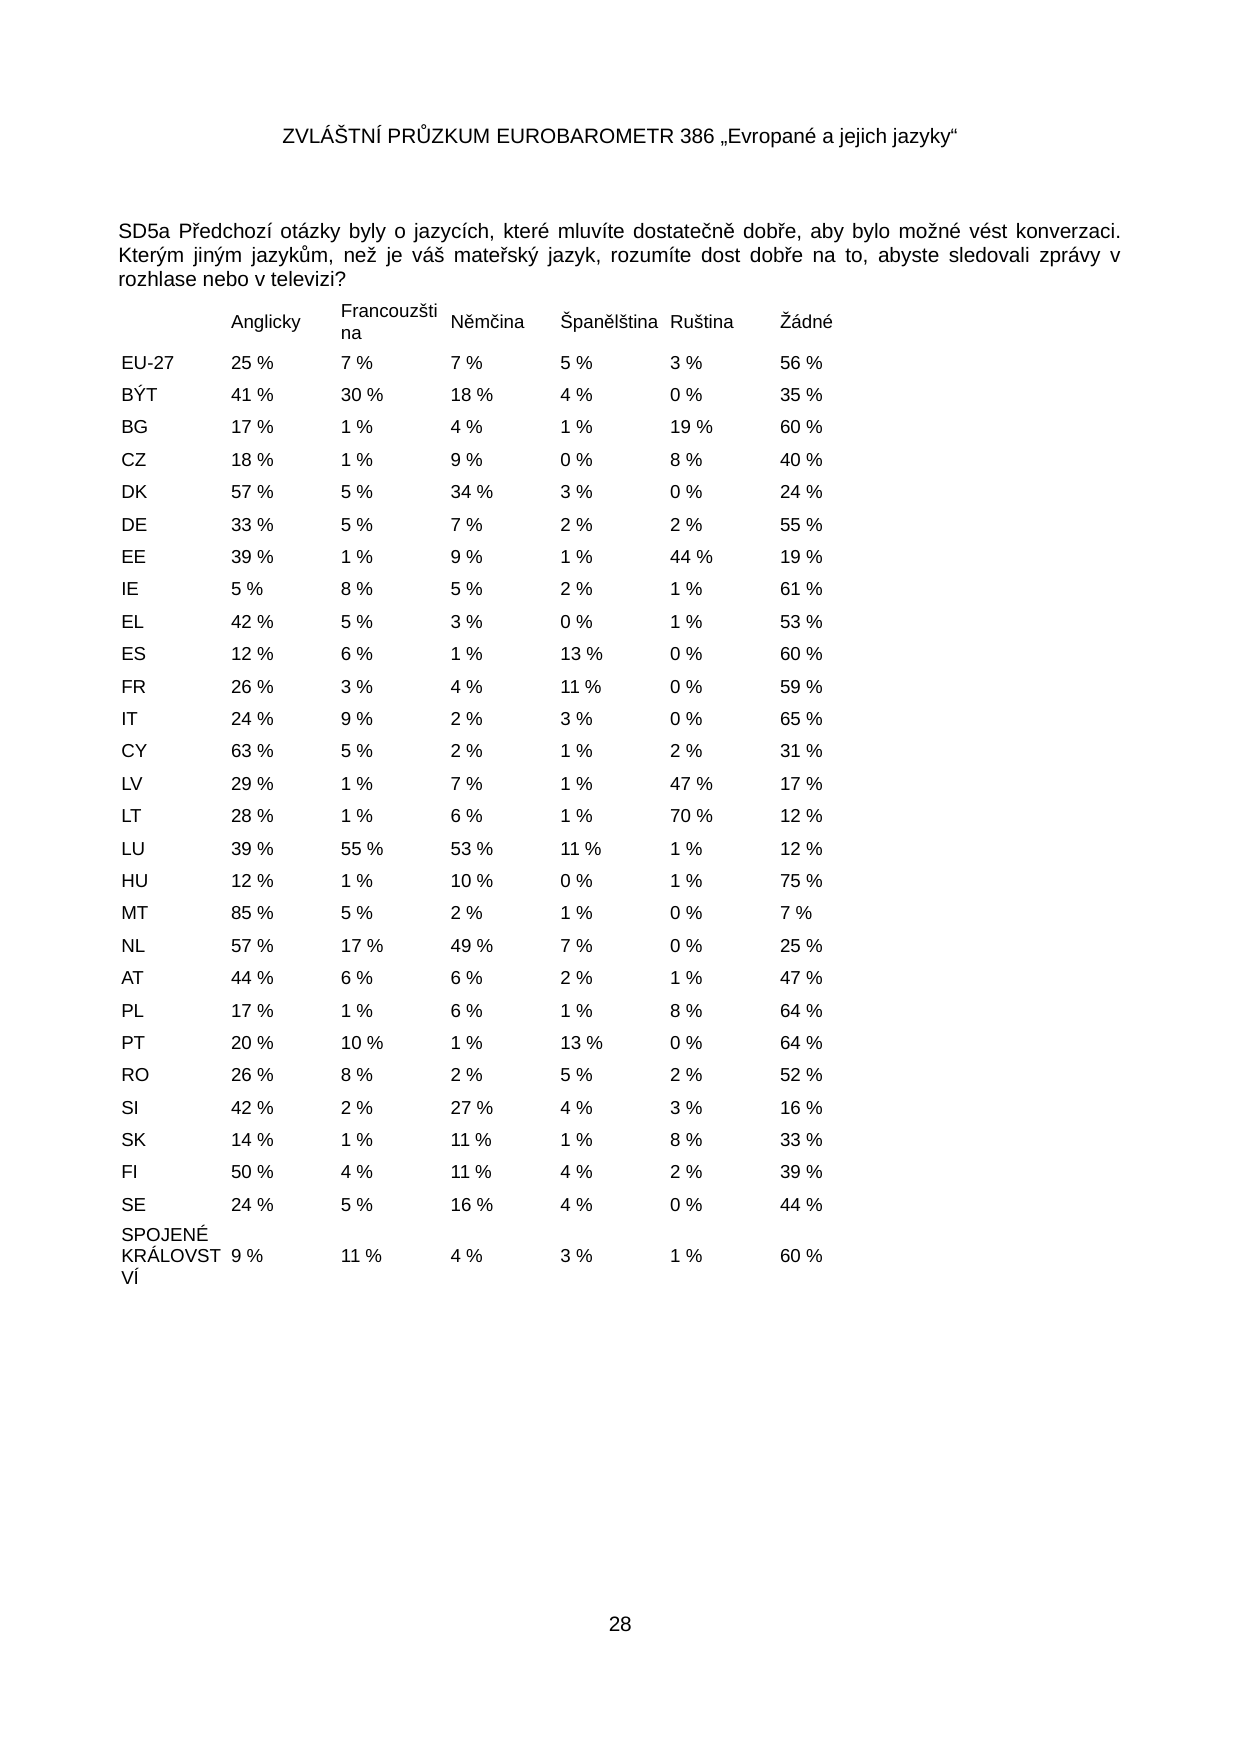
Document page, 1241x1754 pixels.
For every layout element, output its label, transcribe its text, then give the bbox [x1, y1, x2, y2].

table_cell 57 % [228, 476, 338, 508]
table_cell 9 % [228, 1221, 338, 1291]
table_cell 5 % [557, 346, 667, 378]
table_cell 30 % [338, 379, 447, 411]
table_cell BÝT [118, 379, 228, 411]
table_cell 1 % [667, 864, 777, 897]
table_cell 42 % [228, 1091, 338, 1123]
table_cell 12 % [228, 864, 338, 897]
table_cell EL [118, 605, 228, 638]
table_cell 0 % [667, 1026, 777, 1059]
table_cell 4 % [338, 1156, 447, 1188]
table_cell 16 % [777, 1091, 887, 1123]
table_cell 41 % [228, 379, 338, 411]
table_cell 19 % [777, 540, 887, 573]
table_cell 6 % [448, 994, 557, 1026]
table_cell 8 % [667, 994, 777, 1026]
table_cell 1 % [667, 962, 777, 994]
table_cell 7 % [777, 897, 887, 929]
table_header Žádné [777, 297, 887, 346]
table_cell 26 % [228, 1059, 338, 1091]
table_cell 44 % [777, 1188, 887, 1221]
table_cell 8 % [338, 1059, 447, 1091]
table_cell 4 % [448, 411, 557, 443]
table_cell 5 % [338, 735, 447, 767]
table_cell 1 % [667, 1221, 777, 1291]
table_cell 6 % [448, 800, 557, 832]
table_cell 0 % [557, 864, 667, 897]
table_cell 3 % [557, 703, 667, 735]
table_cell 7 % [338, 346, 447, 378]
table_cell 9 % [448, 443, 557, 476]
table_cell 3 % [338, 670, 447, 702]
table_cell 8 % [667, 1124, 777, 1156]
table_cell 0 % [667, 670, 777, 702]
table_cell 6 % [338, 638, 447, 670]
table_cell 2 % [448, 1059, 557, 1091]
table_cell 31 % [777, 735, 887, 767]
table_cell FI [118, 1156, 228, 1188]
table_cell 1 % [338, 1124, 447, 1156]
table_cell 60 % [777, 638, 887, 670]
table_cell 7 % [448, 508, 557, 540]
table_cell 5 % [338, 897, 447, 929]
table_cell 63 % [228, 735, 338, 767]
table_cell 3 % [557, 476, 667, 508]
table_cell 8 % [338, 573, 447, 605]
table_cell 10 % [338, 1026, 447, 1059]
table_header Francouzština [338, 297, 447, 346]
table_cell 12 % [777, 832, 887, 864]
table_cell LT [118, 800, 228, 832]
table_cell 1 % [557, 994, 667, 1026]
table_cell 11 % [338, 1221, 447, 1291]
table_cell 1 % [667, 832, 777, 864]
table_cell DE [118, 508, 228, 540]
table_cell 33 % [777, 1124, 887, 1156]
table_cell 0 % [557, 605, 667, 638]
table_cell 24 % [228, 703, 338, 735]
table_cell 65 % [777, 703, 887, 735]
table_cell 5 % [228, 573, 338, 605]
table_cell 5 % [338, 1188, 447, 1221]
table_cell 0 % [667, 703, 777, 735]
table_cell 1 % [557, 540, 667, 573]
table_cell CY [118, 735, 228, 767]
table_cell 2 % [557, 962, 667, 994]
table_cell 7 % [557, 929, 667, 962]
table_cell 1 % [448, 1026, 557, 1059]
table_cell 2 % [448, 735, 557, 767]
table_cell 39 % [228, 832, 338, 864]
table_cell 12 % [228, 638, 338, 670]
table_cell HU [118, 864, 228, 897]
table_cell 9 % [338, 703, 447, 735]
table_cell 39 % [777, 1156, 887, 1188]
table_cell 2 % [667, 508, 777, 540]
table_cell 52 % [777, 1059, 887, 1091]
table_cell 17 % [228, 994, 338, 1026]
table_cell 3 % [667, 1091, 777, 1123]
table_cell 57 % [228, 929, 338, 962]
table_cell IT [118, 703, 228, 735]
table_cell 11 % [448, 1124, 557, 1156]
table_cell 18 % [228, 443, 338, 476]
table_cell 18 % [448, 379, 557, 411]
table_cell 0 % [667, 476, 777, 508]
table_cell 75 % [777, 864, 887, 897]
table_cell 60 % [777, 1221, 887, 1291]
table_cell NL [118, 929, 228, 962]
table_cell RO [118, 1059, 228, 1091]
table_cell 85 % [228, 897, 338, 929]
table_cell 17 % [338, 929, 447, 962]
table_cell 34 % [448, 476, 557, 508]
table_cell 44 % [228, 962, 338, 994]
table_cell 11 % [448, 1156, 557, 1188]
table_cell 0 % [667, 379, 777, 411]
table_cell 4 % [557, 379, 667, 411]
table_cell 2 % [448, 703, 557, 735]
table_cell 9 % [448, 540, 557, 573]
text SD5a Předchozí otázky byly o jazycích, které mluvíte dostatečně dobře, aby bylo možné vést konverzaci. Kterým jiným jazykům, než je váš mateřský jazyk, rozumíte dost dobře na to, abyste sledovali zprávy v rozhlase nebo v televizi? [118, 219, 1122, 291]
table_cell 39 % [228, 540, 338, 573]
table_cell 1 % [667, 573, 777, 605]
table_cell 1 % [338, 864, 447, 897]
table_cell 40 % [777, 443, 887, 476]
table_cell AT [118, 962, 228, 994]
table_cell 1 % [338, 767, 447, 799]
table_cell 2 % [667, 1156, 777, 1188]
table_cell 60 % [777, 411, 887, 443]
table_cell 17 % [228, 411, 338, 443]
table_cell 2 % [667, 735, 777, 767]
table_cell 59 % [777, 670, 887, 702]
table_cell 7 % [448, 767, 557, 799]
table_cell 1 % [667, 605, 777, 638]
table_cell 25 % [228, 346, 338, 378]
table_cell MT [118, 897, 228, 929]
table_header Španělština [557, 297, 667, 346]
table_cell IE [118, 573, 228, 605]
table_cell 1 % [448, 638, 557, 670]
table_cell 53 % [777, 605, 887, 638]
table_header Ruština [667, 297, 777, 346]
table_cell 28 % [228, 800, 338, 832]
table_cell 47 % [777, 962, 887, 994]
table_cell 5 % [338, 508, 447, 540]
table_cell 1 % [338, 443, 447, 476]
table_cell 50 % [228, 1156, 338, 1188]
table_cell 2 % [557, 508, 667, 540]
table_cell 24 % [777, 476, 887, 508]
table_cell SPOJENÉ KRÁLOVSTVÍ [118, 1221, 228, 1291]
table_cell SK [118, 1124, 228, 1156]
table_cell PL [118, 994, 228, 1026]
table_cell 1 % [557, 767, 667, 799]
table_cell 0 % [667, 1188, 777, 1221]
table_cell 7 % [448, 346, 557, 378]
table_cell 17 % [777, 767, 887, 799]
table_cell 1 % [338, 800, 447, 832]
table_cell 3 % [667, 346, 777, 378]
table_cell 4 % [557, 1188, 667, 1221]
table_cell 53 % [448, 832, 557, 864]
table_cell 3 % [448, 605, 557, 638]
table_cell FR [118, 670, 228, 702]
table_cell 1 % [338, 540, 447, 573]
table_cell 0 % [667, 929, 777, 962]
table_cell 14 % [228, 1124, 338, 1156]
table_cell 25 % [777, 929, 887, 962]
table_cell 42 % [228, 605, 338, 638]
table_cell ES [118, 638, 228, 670]
table_cell 64 % [777, 994, 887, 1026]
table_cell 1 % [557, 800, 667, 832]
table_cell 2 % [667, 1059, 777, 1091]
table_cell 0 % [667, 897, 777, 929]
table_cell 26 % [228, 670, 338, 702]
table_cell 5 % [557, 1059, 667, 1091]
table_cell 13 % [557, 638, 667, 670]
table_cell 16 % [448, 1188, 557, 1221]
table_cell 19 % [667, 411, 777, 443]
table_cell 6 % [448, 962, 557, 994]
table_header Anglicky [228, 297, 338, 346]
table_cell 61 % [777, 573, 887, 605]
table_cell 29 % [228, 767, 338, 799]
table_cell 0 % [667, 638, 777, 670]
table_cell EE [118, 540, 228, 573]
table_cell LU [118, 832, 228, 864]
table_cell 1 % [557, 411, 667, 443]
table_cell 55 % [338, 832, 447, 864]
table_cell 5 % [338, 476, 447, 508]
table_cell 4 % [448, 1221, 557, 1291]
table_cell SE [118, 1188, 228, 1221]
table_cell 47 % [667, 767, 777, 799]
table_header Němčina [448, 297, 557, 346]
table_cell 44 % [667, 540, 777, 573]
table_cell 10 % [448, 864, 557, 897]
table_cell 1 % [557, 735, 667, 767]
table_cell 64 % [777, 1026, 887, 1059]
table_header [118, 297, 228, 346]
table_cell 2 % [448, 897, 557, 929]
table_cell 1 % [557, 1124, 667, 1156]
table_cell 13 % [557, 1026, 667, 1059]
table_cell 33 % [228, 508, 338, 540]
table_cell 35 % [777, 379, 887, 411]
table_cell 24 % [228, 1188, 338, 1221]
table_cell 4 % [448, 670, 557, 702]
table_cell 0 % [557, 443, 667, 476]
table_cell 2 % [338, 1091, 447, 1123]
table_cell 20 % [228, 1026, 338, 1059]
table_cell 3 % [557, 1221, 667, 1291]
table_cell 56 % [777, 346, 887, 378]
table_cell 4 % [557, 1091, 667, 1123]
table_cell BG [118, 411, 228, 443]
table_cell EU-27 [118, 346, 228, 378]
table_cell LV [118, 767, 228, 799]
table_cell 55 % [777, 508, 887, 540]
table_cell 5 % [448, 573, 557, 605]
table_cell 27 % [448, 1091, 557, 1123]
table_cell 2 % [557, 573, 667, 605]
table_cell 12 % [777, 800, 887, 832]
table_cell 11 % [557, 832, 667, 864]
table_cell 49 % [448, 929, 557, 962]
table_cell 70 % [667, 800, 777, 832]
table_cell SI [118, 1091, 228, 1123]
table_cell PT [118, 1026, 228, 1059]
table_cell 11 % [557, 670, 667, 702]
table_cell 6 % [338, 962, 447, 994]
table_cell 1 % [338, 411, 447, 443]
table_cell CZ [118, 443, 228, 476]
table_cell 1 % [557, 897, 667, 929]
table_cell 1 % [338, 994, 447, 1026]
table_cell 8 % [667, 443, 777, 476]
table_cell DK [118, 476, 228, 508]
table_cell 5 % [338, 605, 447, 638]
table_cell 4 % [557, 1156, 667, 1188]
